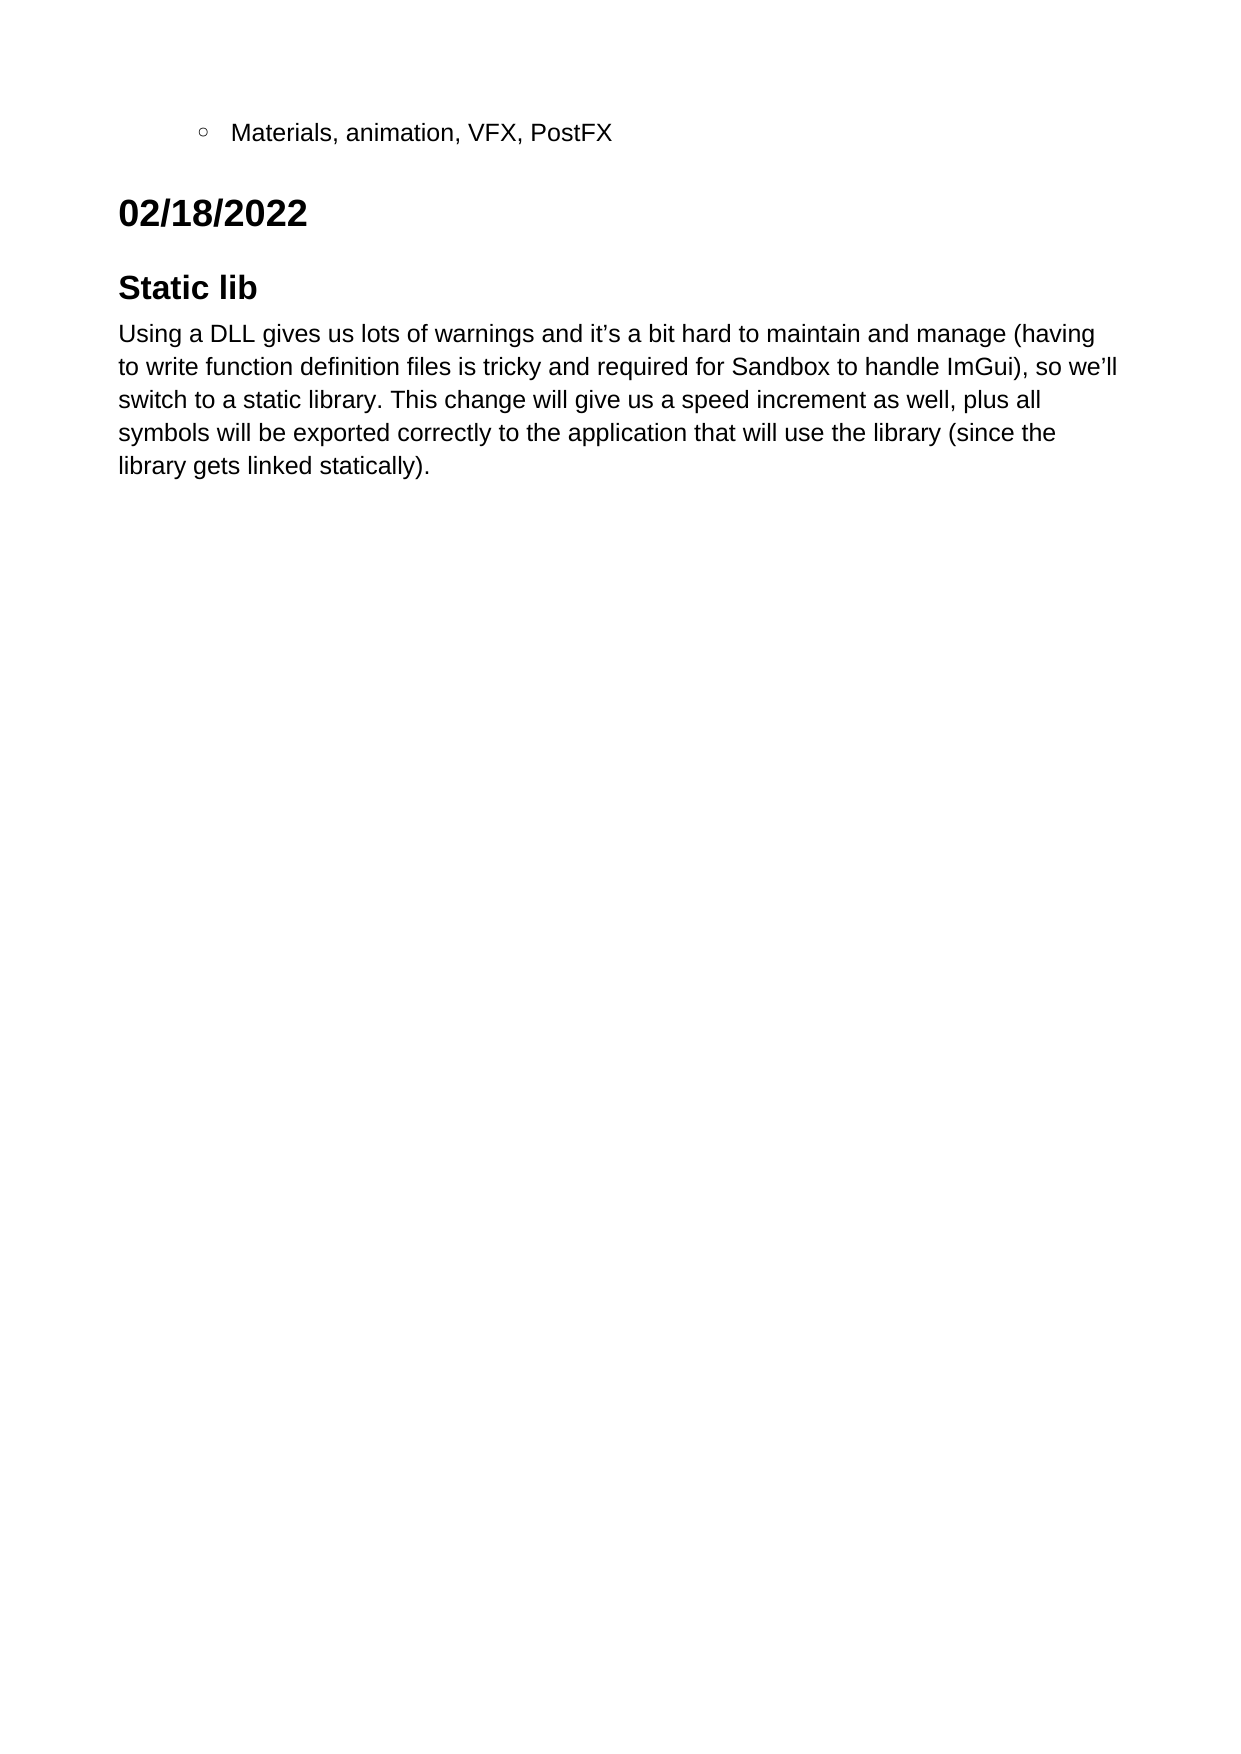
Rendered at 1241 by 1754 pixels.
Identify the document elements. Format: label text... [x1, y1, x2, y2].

subtitle 02/18/2022 [118, 191, 1122, 234]
text Using a DLL gives us lots of warnings and it’s a bit hard to maintain and manage (having to write function definition files is tricky and required for Sandbox to handle ImGui), so we’ll switch to a static library. This change will give us a speed increment as well, plus all symbols will be exported correctly to the application that will use the library (since the library gets linked statically). [118, 319, 1122, 480]
subtitle Static lib [118, 268, 1122, 306]
list Materials, animation, VFX, PostFX [193, 118, 1122, 147]
